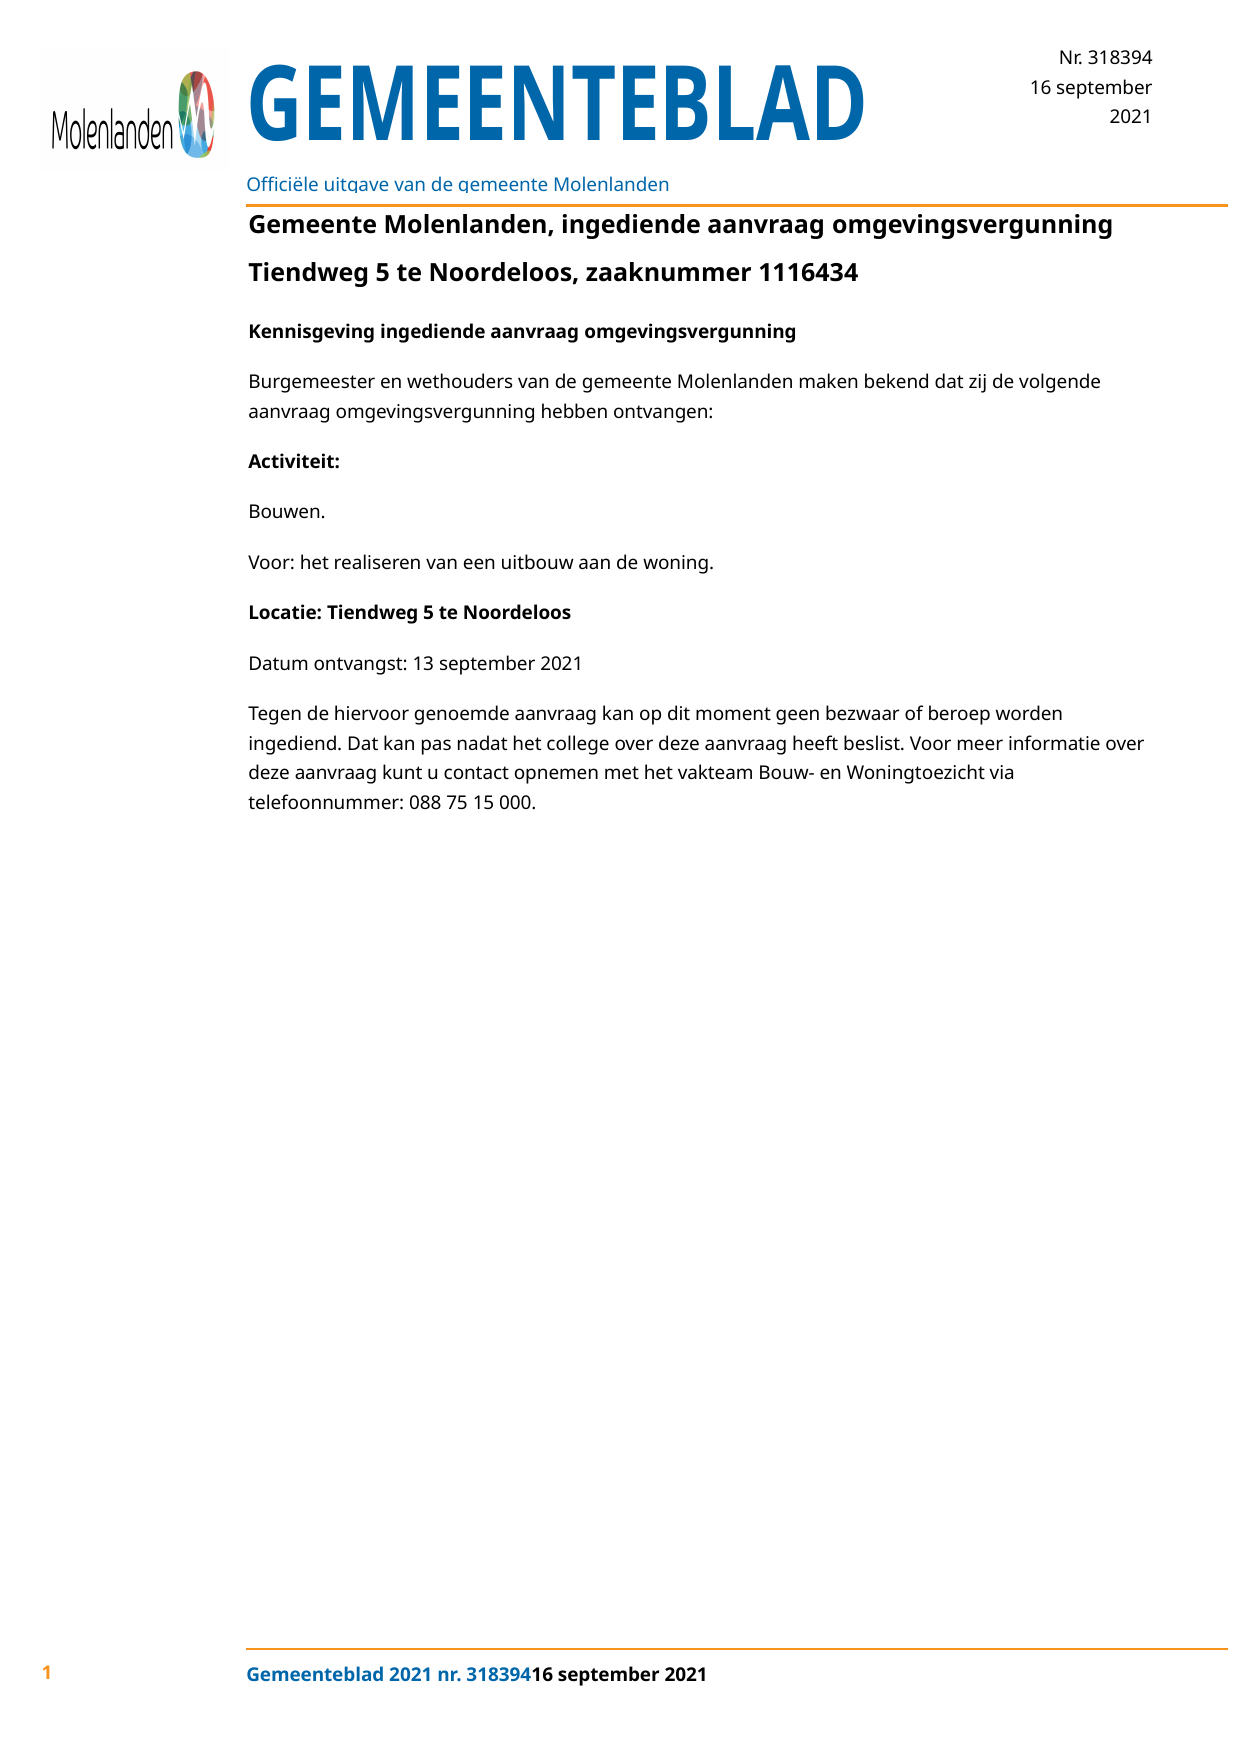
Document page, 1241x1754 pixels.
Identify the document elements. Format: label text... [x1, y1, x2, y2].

text Activiteit: [248, 448, 1152, 474]
text Locatie: Tiendweg 5 te Noordeloos [248, 599, 1152, 625]
text Kennisgeving ingediende aanvraag omgevingsvergunning [248, 318, 1152, 344]
picture [41, 47, 231, 172]
text Tegen de hiervoor genoemde aanvraag kan op dit moment geen bezwaar of beroep worden ingediend. Dat kan pas nadat het college over deze aanvraag heeft beslist. Voor meer informatie over deze aanvraag kunt u contact opnemen met het vakteam Bouw- en Woningtoezicht via telefoonnummer: 088 75 15 000. [248, 700, 1152, 815]
text Bouwen. [248, 499, 1152, 524]
text Gemeente Molenlanden, ingediende aanvraag omgevingsvergunning Tiendweg 5 te Noordeloos, zaaknummer 1116434 [248, 207, 1152, 288]
text Voor: het realiseren van een uitbouw aan de woning. [248, 549, 1152, 575]
text Burgemeester en wethouders van de gemeente Molenlanden maken bekend dat zij de volgende aanvraag omgevingsvergunning hebben ontvangen: [248, 368, 1152, 424]
text Datum ontvangst: 13 september 2021 [248, 650, 1152, 676]
